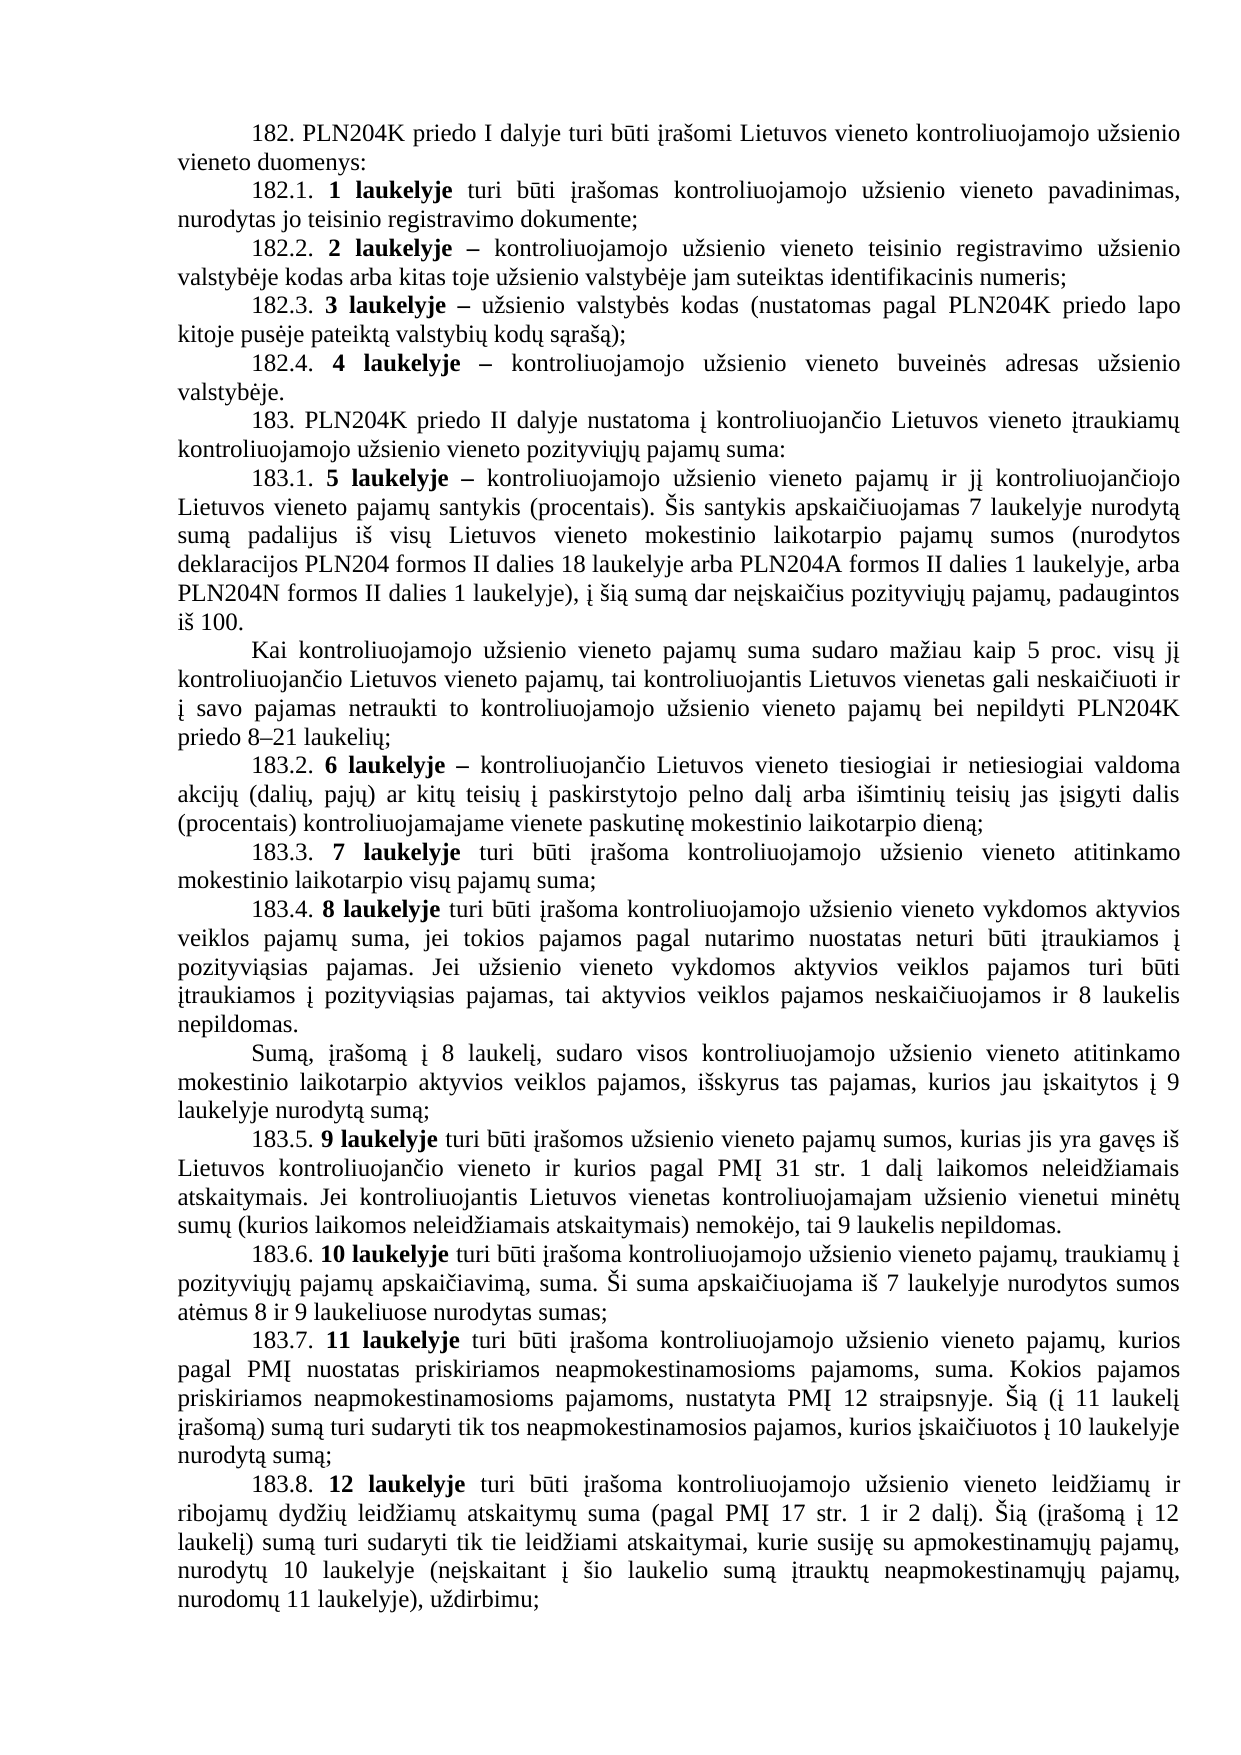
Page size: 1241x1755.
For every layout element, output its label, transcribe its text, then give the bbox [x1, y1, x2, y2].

text 182.4. 4 laukelyje – kontroliuojamojo užsienio vieneto buveinės adresas užsienio valstybėje. [177, 348, 1181, 406]
text 182.2. 2 laukelyje – kontroliuojamojo užsienio vieneto teisinio registravimo užsienio valstybėje kodas arba kitas toje užsienio valstybėje jam suteiktas identifikacinis numeris; [177, 233, 1181, 291]
text 182.1. 1 laukelyje turi būti įrašomas kontroliuojamojo užsienio vieneto pavadinimas, nurodytas jo teisinio registravimo dokumente; [177, 176, 1181, 233]
text 183.3. 7 laukelyje turi būti įrašoma kontroliuojamojo užsienio vieneto atitinkamo mokestinio laikotarpio visų pajamų suma; [177, 837, 1181, 894]
text 183.7. 11 laukelyje turi būti įrašoma kontroliuojamojo užsienio vieneto pajamų, kurios pagal PMĮ nuostatas priskiriamos neapmokestinamosioms pajamoms, suma. Kokios pajamos priskiriamos neapmokestinamosioms pajamoms, nustatyta PMĮ 12 straipsnyje. Šią (į 11 laukelį įrašomą) sumą turi sudaryti tik tos neapmokestinamosios pajamos, kurios įskaičiuotos į 10 laukelyje nurodytą sumą; [177, 1326, 1181, 1469]
text 183.8. 12 laukelyje turi būti įrašoma kontroliuojamojo užsienio vieneto leidžiamų ir ribojamų dydžių leidžiamų atskaitymų suma (pagal PMĮ 17 str. 1 ir 2 dalį). Šią (įrašomą į 12 laukelį) sumą turi sudaryti tik tie leidžiami atskaitymai, kurie susiję su apmokestinamųjų pajamų, nurodytų 10 laukelyje (neįskaitant į šio laukelio sumą įtrauktų neapmokestinamųjų pajamų, nurodomų 11 laukelyje), uždirbimu; [177, 1469, 1181, 1613]
text Sumą, įrašomą į 8 laukelį, sudaro visos kontroliuojamojo užsienio vieneto atitinkamo mokestinio laikotarpio aktyvios veiklos pajamos, išskyrus tas pajamas, kurios jau įskaitytos į 9 laukelyje nurodytą sumą; [177, 1038, 1181, 1124]
text 182. PLN204K priedo I dalyje turi būti įrašomi Lietuvos vieneto kontroliuojamojo užsienio vieneto duomenys: [177, 118, 1181, 176]
text 182.3. 3 laukelyje – užsienio valstybės kodas (nustatomas pagal PLN204K priedo lapo kitoje pusėje pateiktą valstybių kodų sąrašą); [177, 291, 1181, 348]
text 183.1. 5 laukelyje – kontroliuojamojo užsienio vieneto pajamų ir jį kontroliuojančiojo Lietuvos vieneto pajamų santykis (procentais). Šis santykis apskaičiuojamas 7 laukelyje nurodytą sumą padalijus iš visų Lietuvos vieneto mokestinio laikotarpio pajamų sumos (nurodytos deklaracijos PLN204 formos II dalies 18 laukelyje arba PLN204A formos II dalies 1 laukelyje, arba PLN204N formos II dalies 1 laukelyje), į šią sumą dar neįskaičius pozityviųjų pajamų, padaugintos iš 100. [177, 463, 1181, 636]
text 183.6. 10 laukelyje turi būti įrašoma kontroliuojamojo užsienio vieneto pajamų, traukiamų į pozityviųjų pajamų apskaičiavimą, suma. Ši suma apskaičiuojama iš 7 laukelyje nurodytos sumos atėmus 8 ir 9 laukeliuose nurodytas sumas; [177, 1239, 1181, 1326]
text Kai kontroliuojamojo užsienio vieneto pajamų suma sudaro mažiau kaip 5 proc. visų jį kontroliuojančio Lietuvos vieneto pajamų, tai kontroliuojantis Lietuvos vienetas gali neskaičiuoti ir į savo pajamas netraukti to kontroliuojamojo užsienio vieneto pajamų bei nepildyti PLN204K priedo 8–21 laukelių; [177, 636, 1181, 751]
text 183.2. 6 laukelyje – kontroliuojančio Lietuvos vieneto tiesiogiai ir netiesiogiai valdoma akcijų (dalių, pajų) ar kitų teisių į paskirstytojo pelno dalį arba išimtinių teisių jas įsigyti dalis (procentais) kontroliuojamajame vienete paskutinę mokestinio laikotarpio dieną; [177, 751, 1181, 837]
text 183. PLN204K priedo II dalyje nustatoma į kontroliuojančio Lietuvos vieneto įtraukiamų kontroliuojamojo užsienio vieneto pozityviųjų pajamų suma: [177, 406, 1181, 463]
text 183.5. 9 laukelyje turi būti įrašomos užsienio vieneto pajamų sumos, kurias jis yra gavęs iš Lietuvos kontroliuojančio vieneto ir kurios pagal PMĮ 31 str. 1 dalį laikomos neleidžiamais atskaitymais. Jei kontroliuojantis Lietuvos vienetas kontroliuojamajam užsienio vienetui minėtų sumų (kurios laikomos neleidžiamais atskaitymais) nemokėjo, tai 9 laukelis nepildomas. [177, 1124, 1181, 1239]
text 183.4. 8 laukelyje turi būti įrašoma kontroliuojamojo užsienio vieneto vykdomos aktyvios veiklos pajamų suma, jei tokios pajamos pagal nutarimo nuostatas neturi būti įtraukiamos į pozityviąsias pajamas. Jei užsienio vieneto vykdomos aktyvios veiklos pajamos turi būti įtraukiamos į pozityviąsias pajamas, tai aktyvios veiklos pajamos neskaičiuojamos ir 8 laukelis nepildomas. [177, 894, 1181, 1038]
